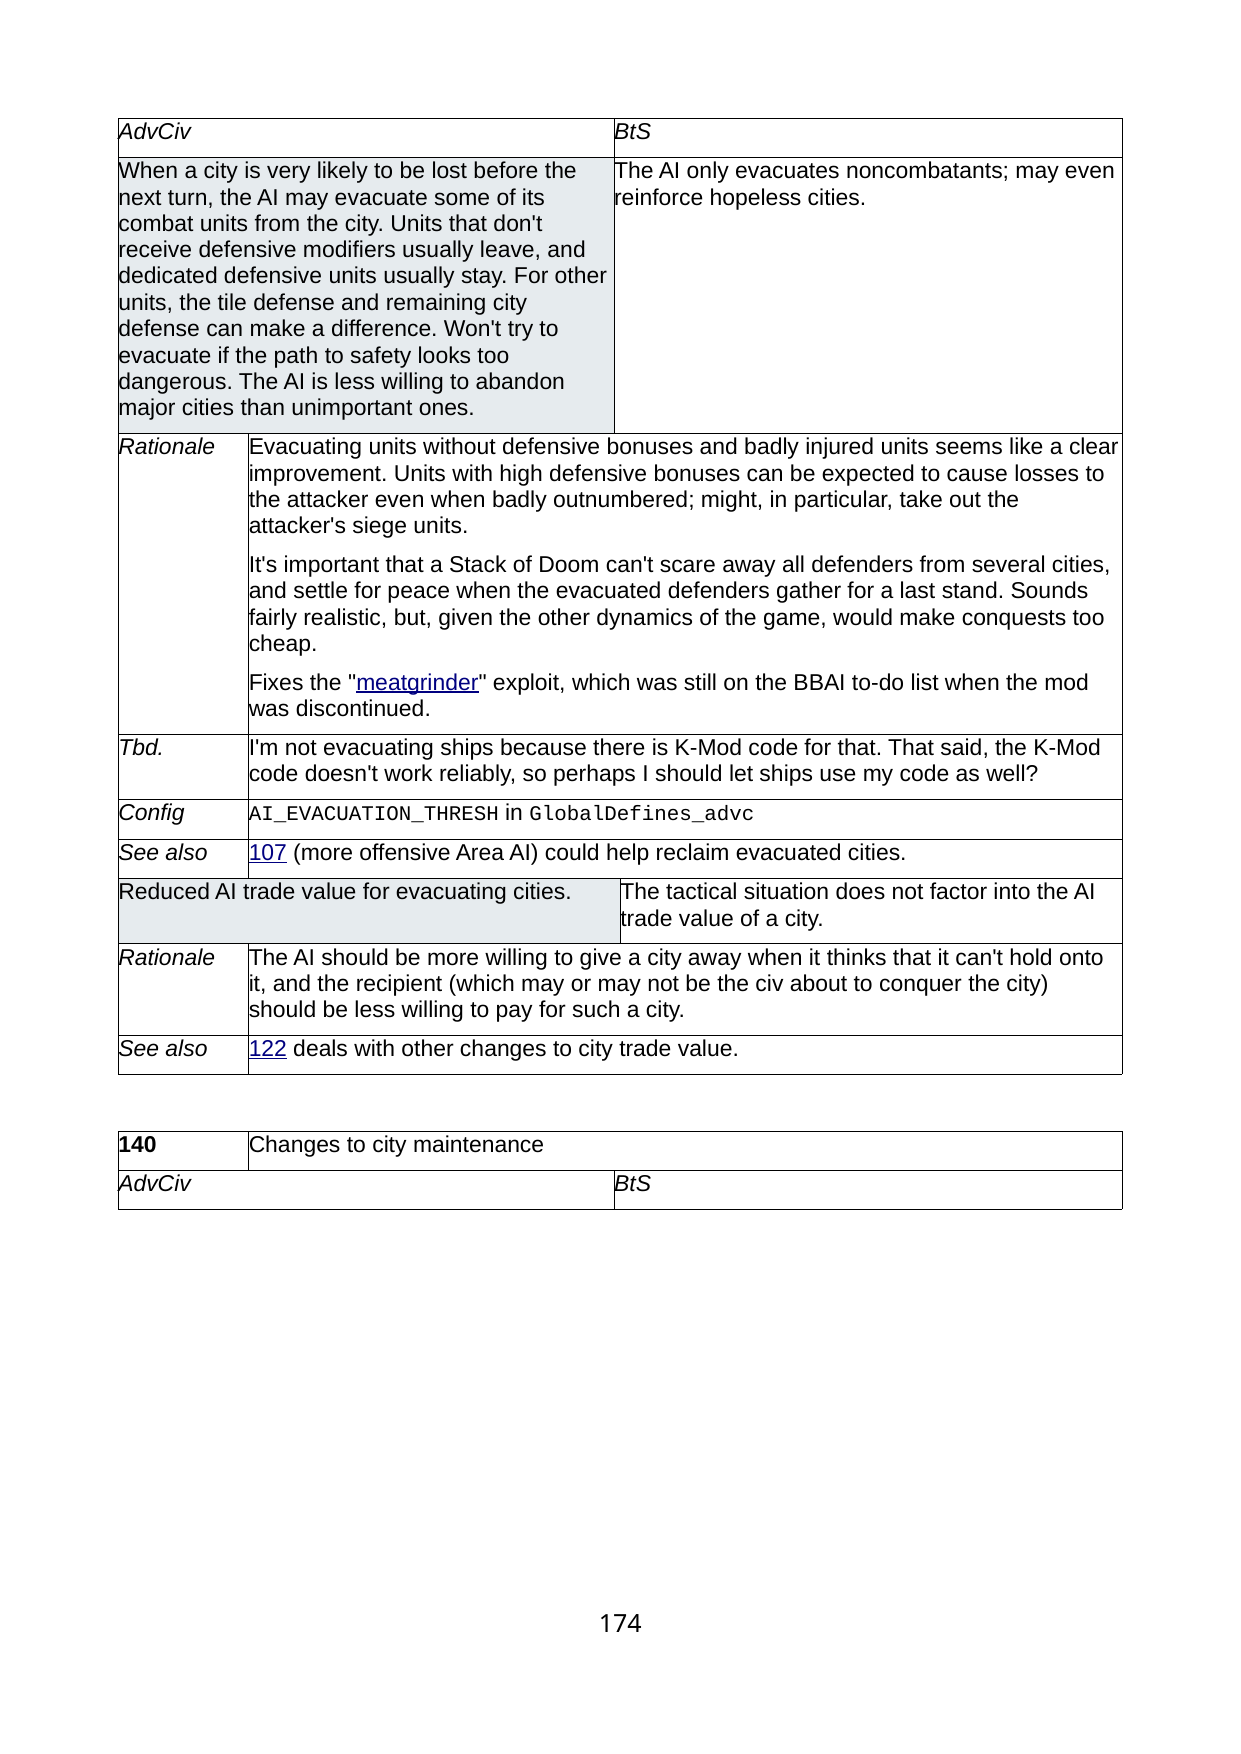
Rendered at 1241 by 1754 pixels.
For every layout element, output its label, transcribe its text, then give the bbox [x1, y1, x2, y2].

table_cell Rationale [119, 944, 248, 1035]
table_cell 122 deals with other changes to city trade value. [249, 1036, 1122, 1074]
table_cell See also [119, 1036, 248, 1074]
table_cell Tbd. [119, 735, 248, 799]
table_cell The tactical situation does not factor into the AI trade value of a city. [621, 879, 1122, 943]
table_cell Reduced AI trade value for evacuating cities. [119, 879, 620, 943]
table_cell Evacuating units without defensive bonuses and badly injured units seems like a clear improvement. Units with high defensive bonuses can be expected to cause losses to the attacker even when badly outnumbered; might, in particular, take out the attacker's siege units. It's important that a Stack of Doom can't scare away all defenders from several cities, and settle for peace when the evacuated defenders gather for a last stand. Sounds fairly realistic, but, given the other dynamics of the game, would make conquests too cheap. Fixes the "meatgrinder" exploit, which was still on the BBAI to-do list when the mod was discontinued. [249, 434, 1122, 734]
table_cell See also [119, 840, 248, 878]
table_cell BtS [615, 1171, 1122, 1209]
table_header 140 [119, 1132, 248, 1170]
table_cell AI_EVACUATION_THRESH in GlobalDefines_advc [249, 800, 1122, 839]
table_cell I'm not evacuating ships because there is K-Mod code for that. That said, the K-Mod code doesn't work reliably, so perhaps I should let ships use my code as well? [249, 735, 1122, 799]
table_cell AdvCiv [119, 119, 614, 157]
table_cell Config [119, 800, 248, 839]
table_cell The AI should be more willing to give a city away when it thinks that it can't hold onto it, and the recipient (which may or may not be the civ about to conquer the city) should be less willing to pay for such a city. [249, 944, 1122, 1035]
table_cell 107 (more offensive Area AI) could help reclaim evacuated cities. [249, 840, 1122, 878]
table_cell The AI only evacuates noncombatants; may even reinforce hopeless cities. [615, 158, 1122, 433]
table_cell BtS [615, 119, 1122, 157]
table_cell When a city is very likely to be lost before the next turn, the AI may evacuate some of its combat units from the city. Units that don't receive defensive modifiers usually leave, and dedicated defensive units usually stay. For other units, the tile defense and remaining city defense can make a difference. Won't try to evacuate if the path to safety looks too dangerous. The AI is less willing to abandon major cities than unimportant ones. [119, 158, 614, 433]
table_cell AdvCiv [119, 1171, 614, 1209]
table_header Changes to city maintenance [249, 1132, 1122, 1170]
table_cell Rationale [119, 434, 248, 734]
